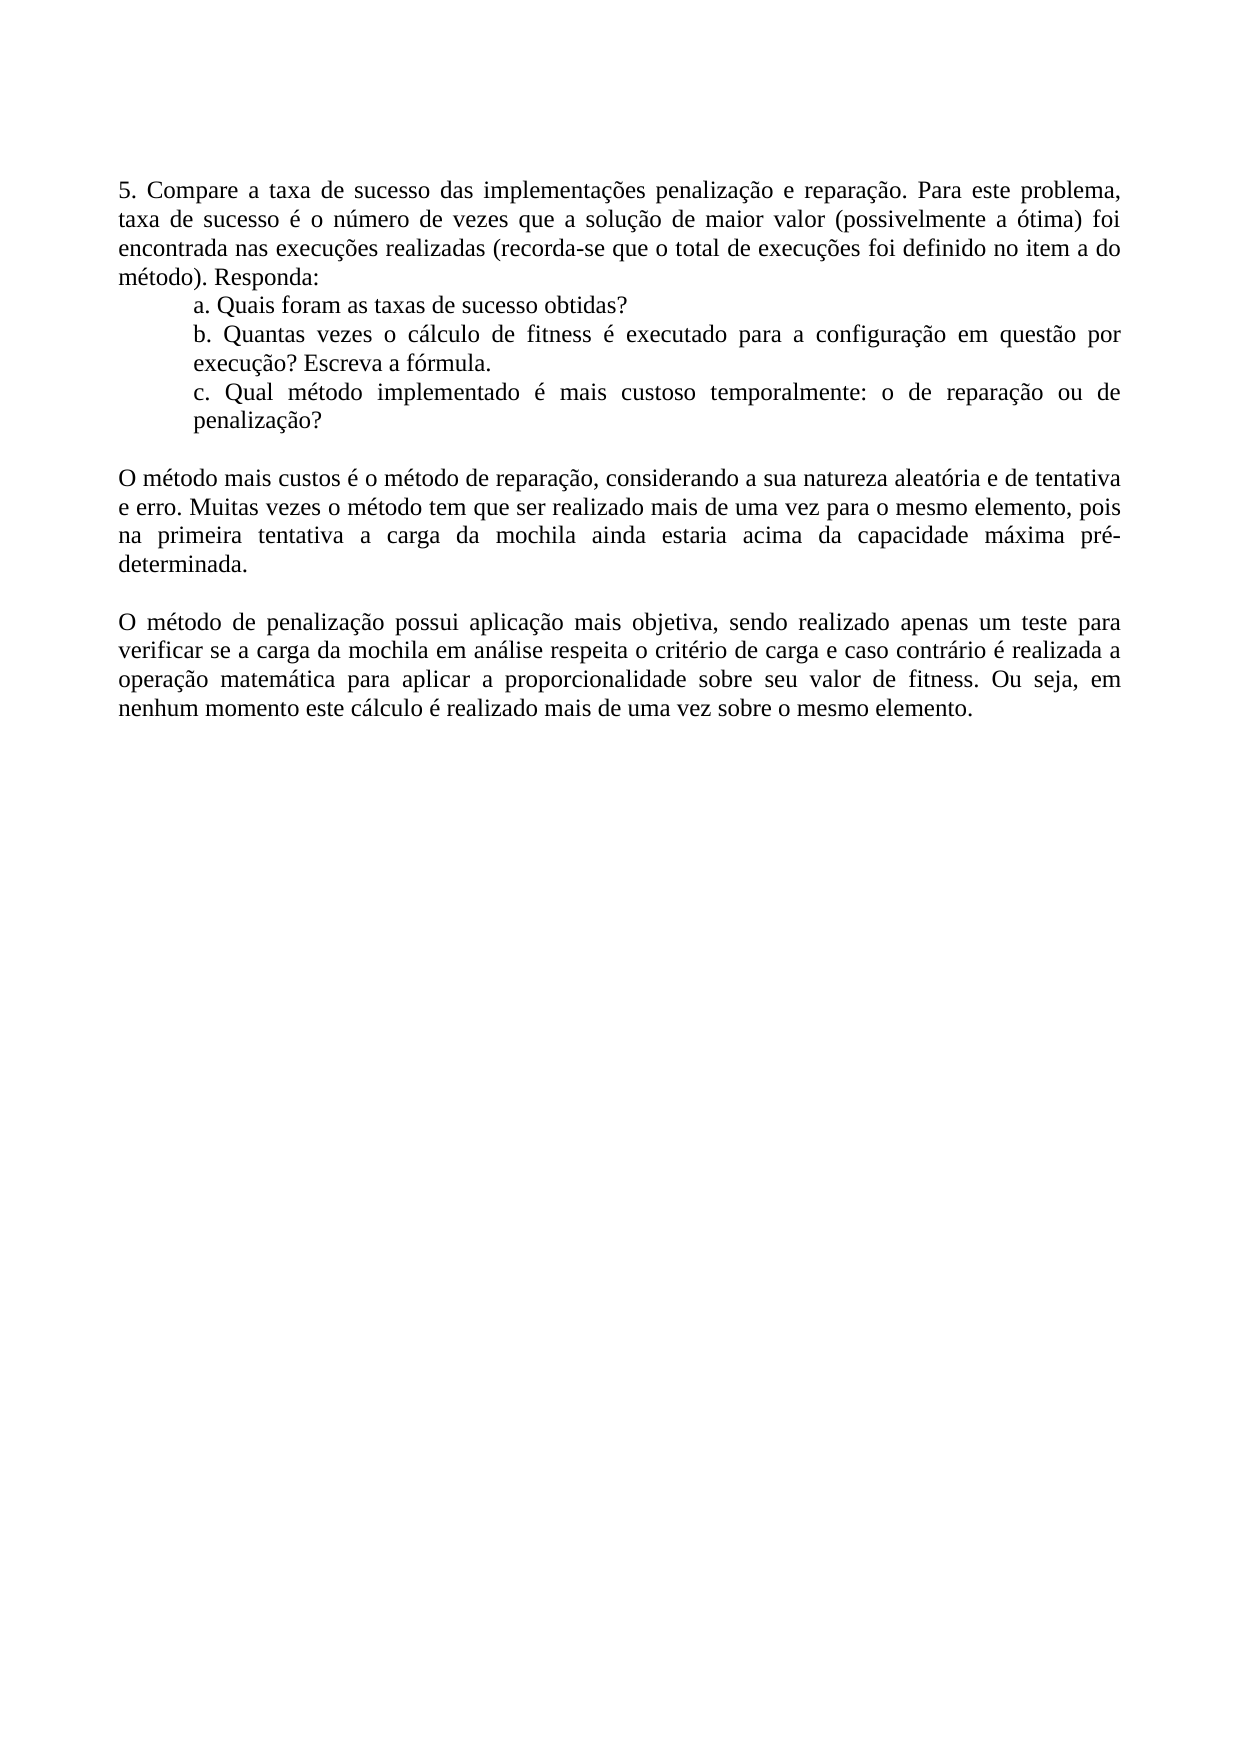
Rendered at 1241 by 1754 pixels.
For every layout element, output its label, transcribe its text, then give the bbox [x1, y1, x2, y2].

text a. Quais foram as taxas de sucesso obtidas? [193, 291, 1122, 319]
text b. Quantas vezes o cálculo de fitness é executado para a configuração em questão por execução? Escreva a fórmula. [193, 319, 1122, 377]
text O método mais custos é o método de reparação, considerando a sua natureza aleatória e de tentativa e erro. Muitas vezes o método tem que ser realizado mais de uma vez para o mesmo elemento, pois na primeira tentativa a carga da mochila ainda estaria acima da capacidade máxima pré-determinada. [118, 463, 1122, 578]
text c. Qual método implementado é mais custoso temporalmente: o de reparação ou de penalização? [193, 377, 1122, 434]
text O método de penalização possui aplicação mais objetiva, sendo realizado apenas um teste para verificar se a carga da mochila em análise respeita o critério de carga e caso contrário é realizada a operação matemática para aplicar a proporcionalidade sobre seu valor de fitness. Ou seja, em nenhum momento este cálculo é realizado mais de uma vez sobre o mesmo elemento. [118, 607, 1122, 722]
text 5. Compare a taxa de sucesso das implementações penalização e reparação. Para este problema, taxa de sucesso é o número de vezes que a solução de maior valor (possivelmente a ótima) foi encontrada nas execuções realizadas (recorda-se que o total de execuções foi definido no item a do método). Responda: [118, 176, 1122, 291]
